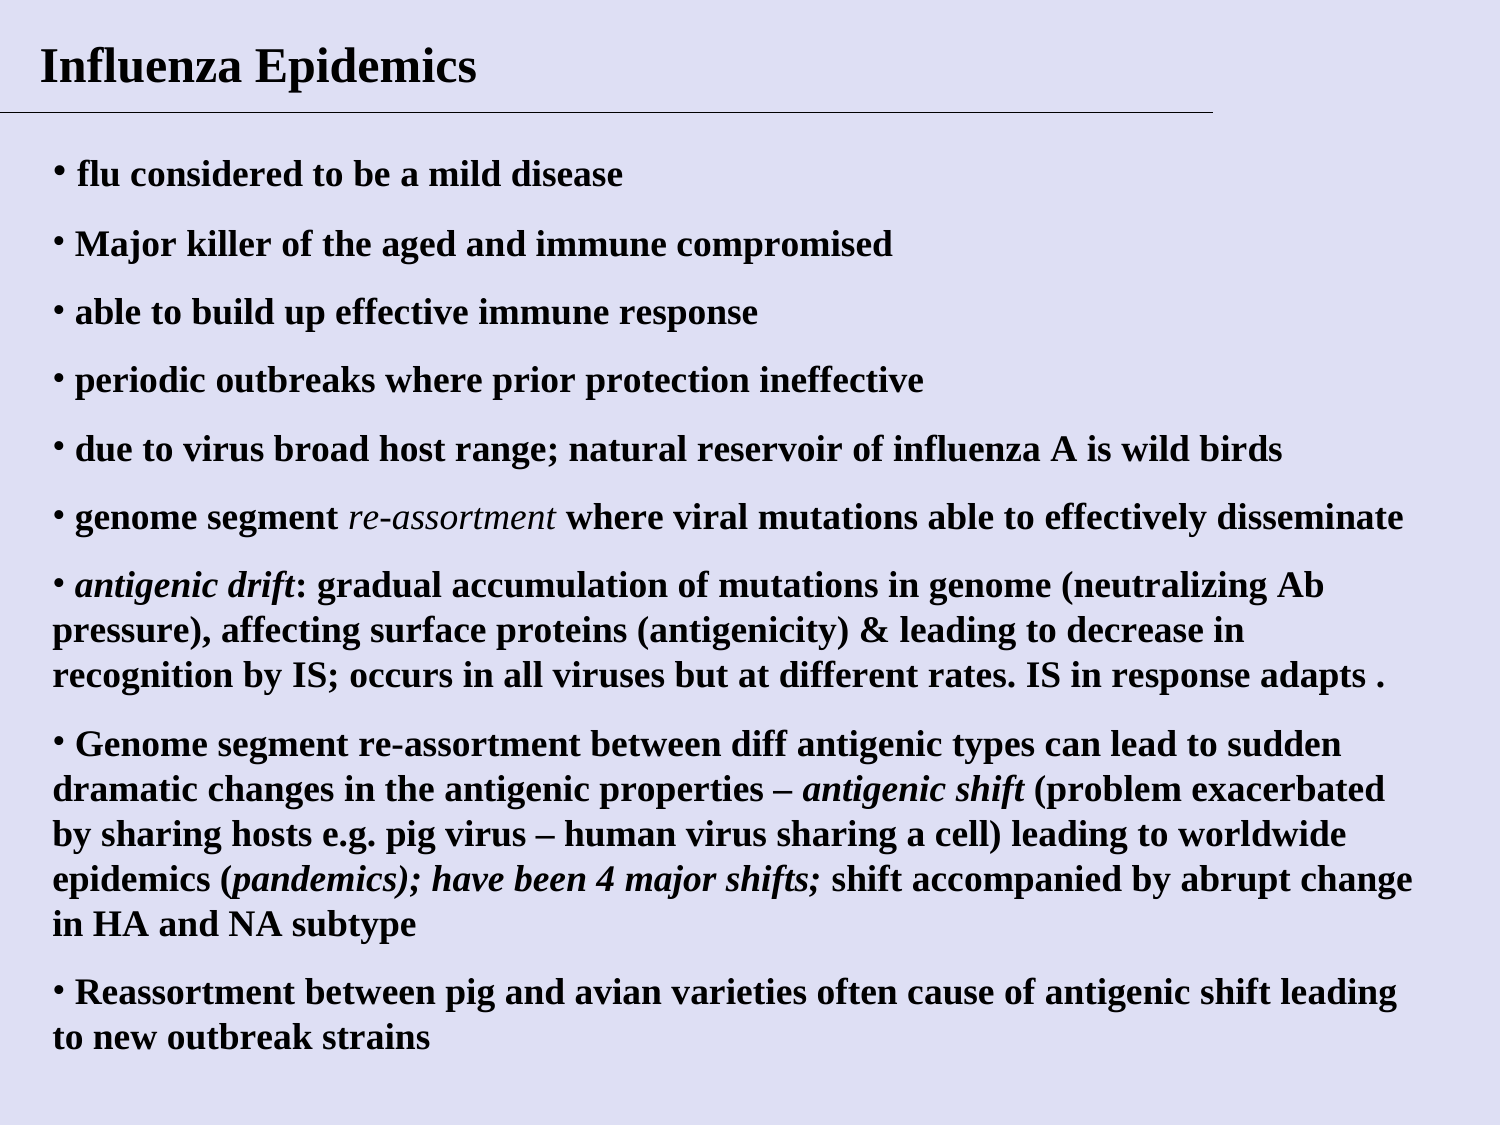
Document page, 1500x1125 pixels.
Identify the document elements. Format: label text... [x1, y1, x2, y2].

text_box Influenza Epidemics [24, 24, 1201, 101]
text_box flu considered to be a mild disease Major killer of the aged and immune compromised able to build up effective immune response periodic outbreaks where prior protection ineffective due to virus broad host range; natural reservoir of influenza A is wild birds genome segment re-assortment where viral mutations able to effectively disseminate antigenic drift: gradual accumulation of mutations in genome (neutralizing Ab pressure), affecting surface proteins (antigenicity) & leading to decrease in recognition by IS; occurs in all viruses but at different rates. IS in response adapts . Genome segment re-assortment between diff antigenic types can lead to sudden dramatic changes in the antigenic properties – antigenic shift (problem exacerbated by sharing hosts e.g. pig virus – human virus sharing a cell) leading to worldwide epidemics (pandemics); have been 4 major shifts; shift accompanied by abrupt change in HA and NA subtype Reassortment between pig and avian varieties often cause of antigenic shift leading to new outbreak strains [37, 137, 1438, 1125]
